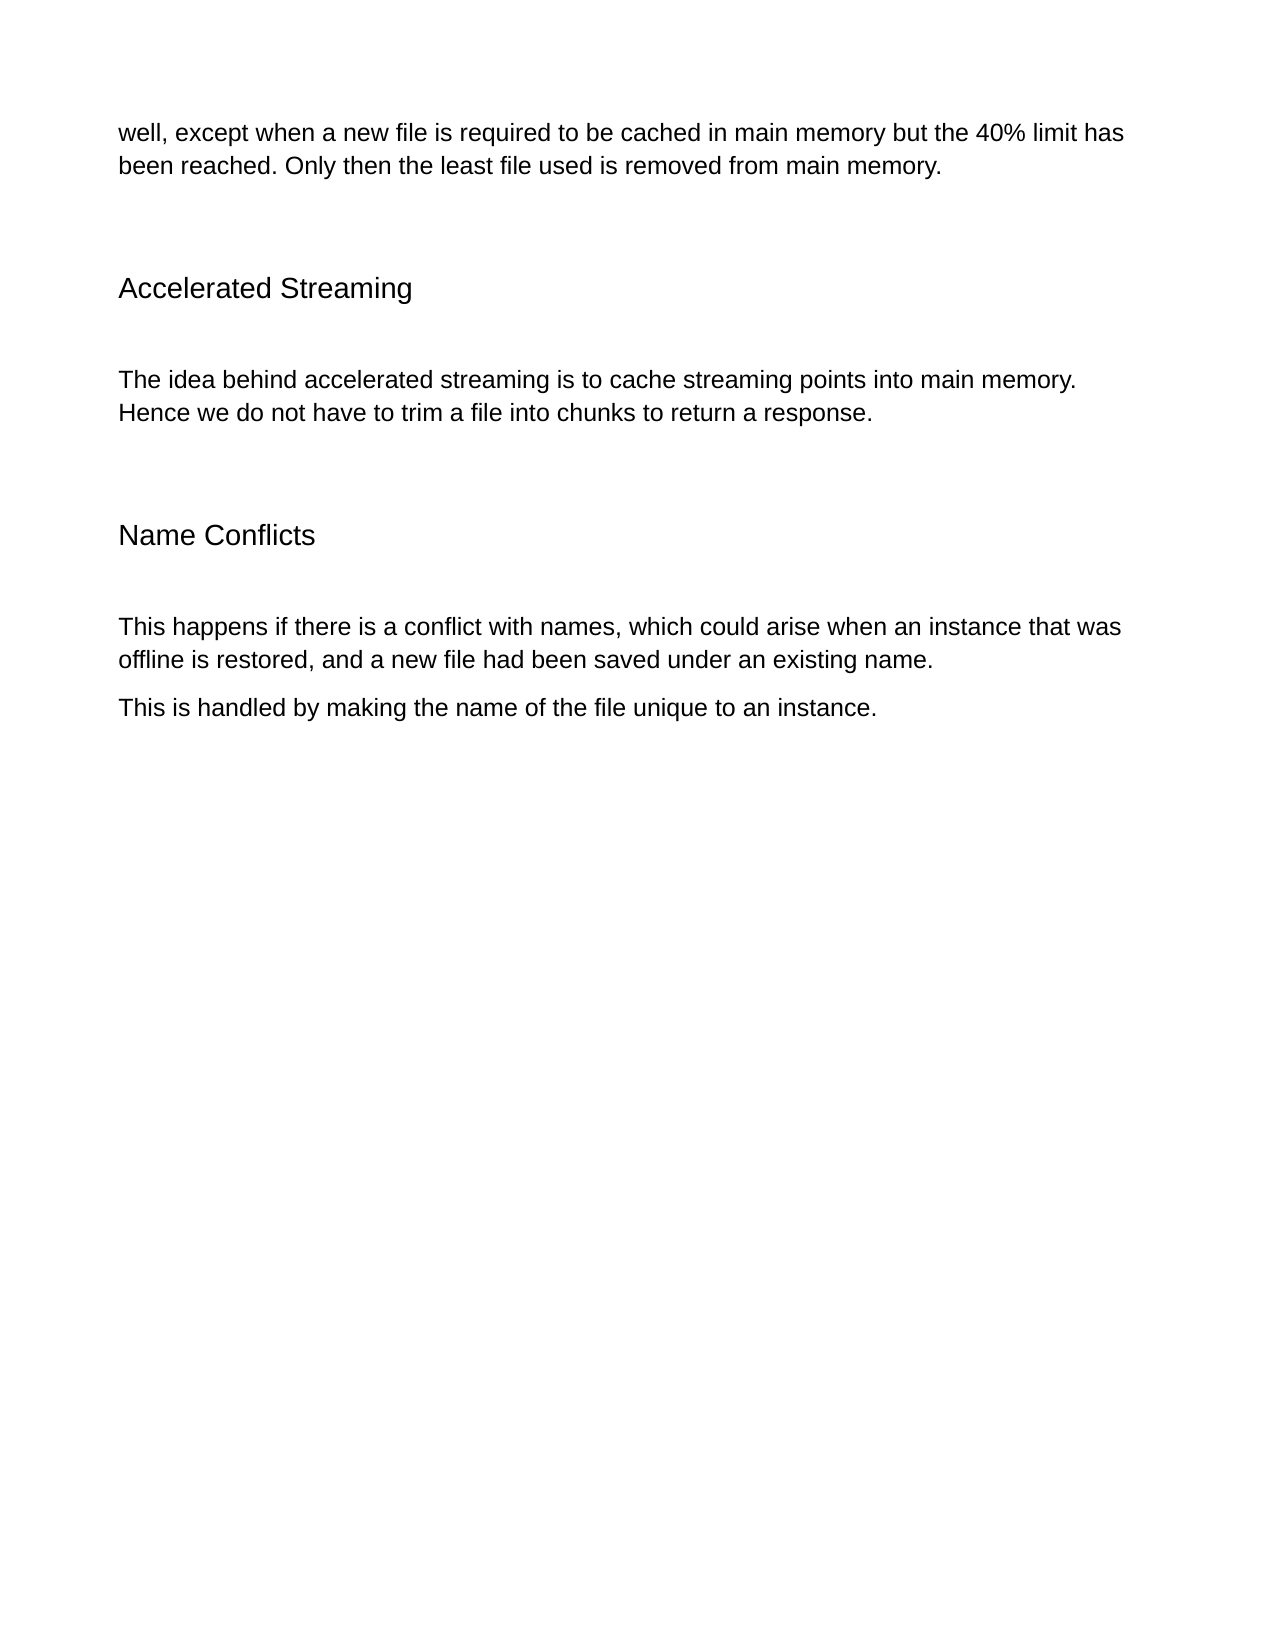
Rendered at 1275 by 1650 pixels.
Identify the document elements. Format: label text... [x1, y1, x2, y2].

text This is handled by making the name of the file unique to an instance. [118, 692, 1157, 721]
subtitle Accelerated Streaming [118, 271, 1157, 305]
subtitle Name Conflicts [118, 518, 1157, 552]
text This happens if there is a conflict with names, which could arise when an instance that was offline is restored, and a new file had been saved under an existing name. [118, 612, 1157, 674]
text The idea behind accelerated streaming is to cache streaming points into main memory. Hence we do not have to trim a file into chunks to return a response. [118, 365, 1157, 427]
text well, except when a new file is required to be cached in main memory but the 40% limit has been reached. Only then the least file used is removed from main memory. [118, 118, 1157, 180]
